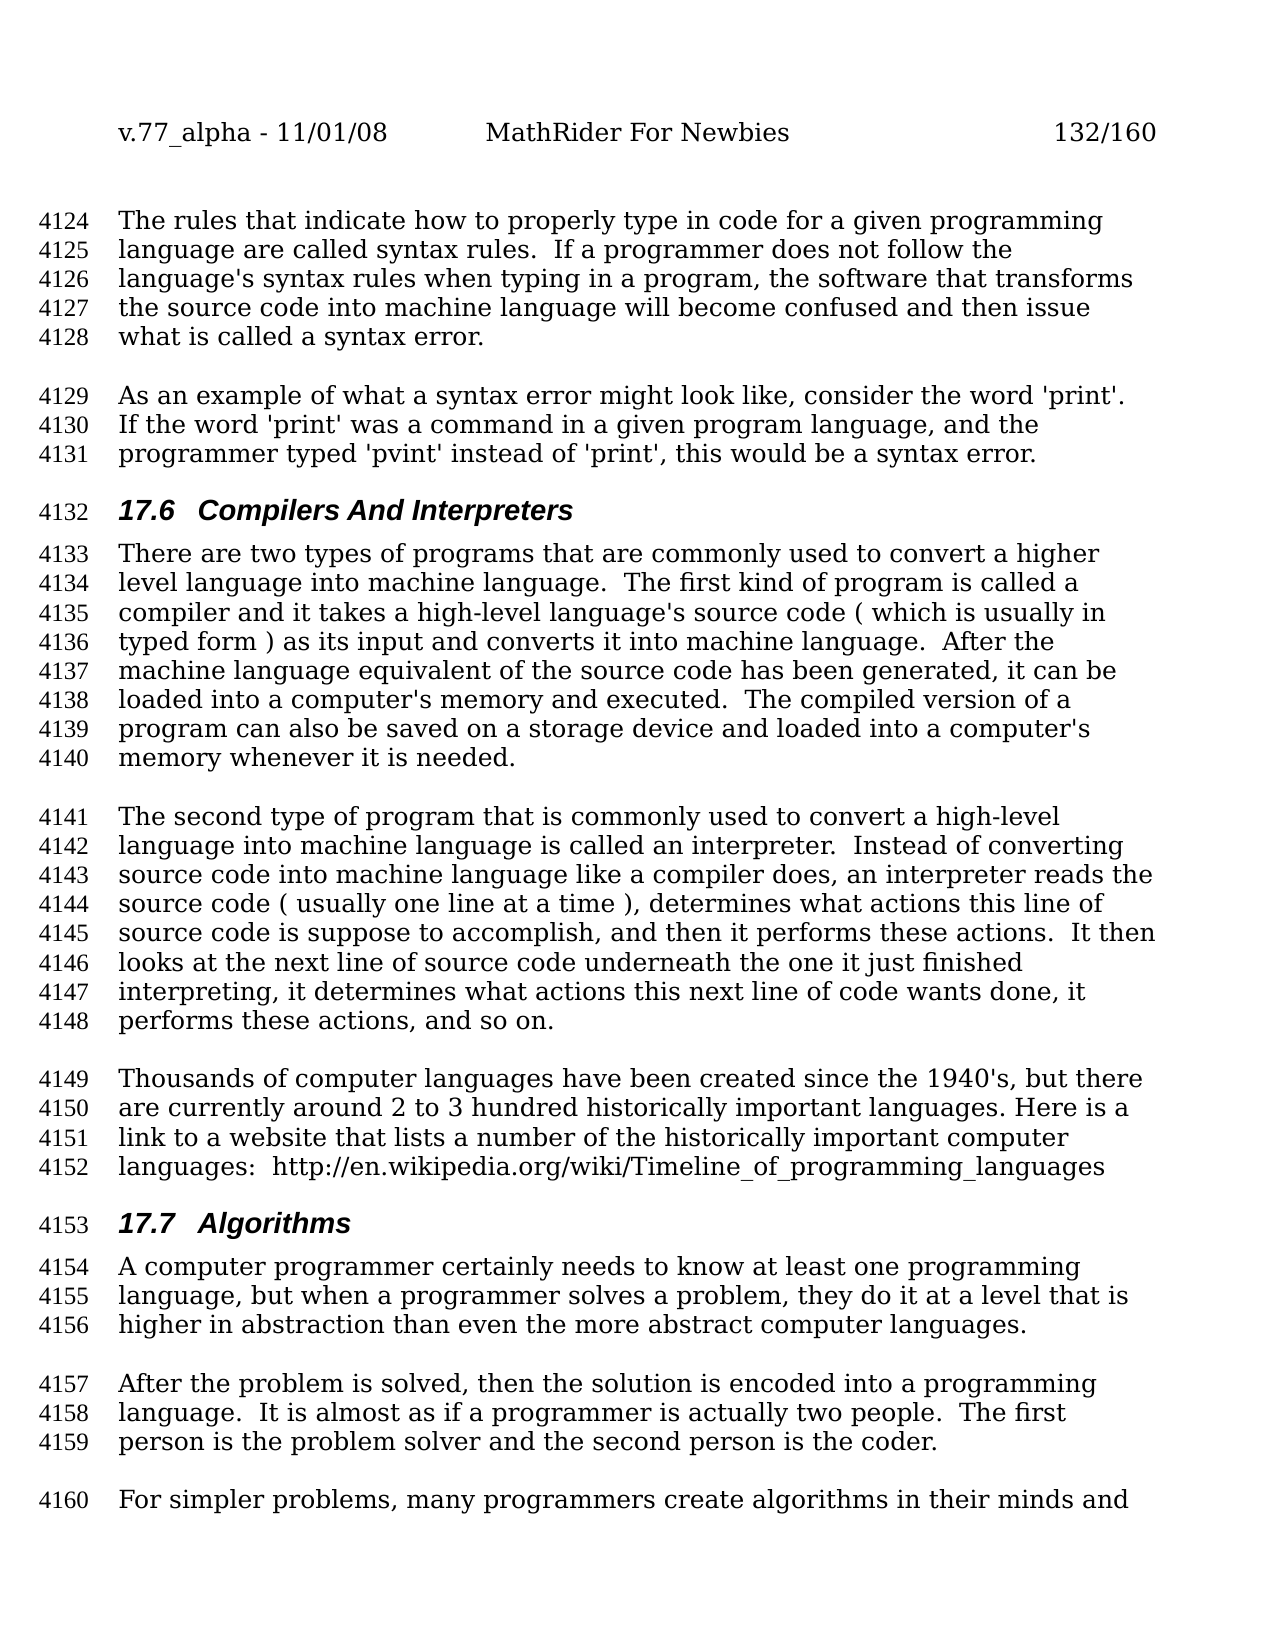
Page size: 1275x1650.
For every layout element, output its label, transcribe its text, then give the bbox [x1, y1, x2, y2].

text After the problem is solved, then the solution is encoded into a programming language. It is almost as if a programmer is actually two people. The first person is the problem solver and the second person is the coder. [118, 1369, 1157, 1456]
text A computer programmer certainly needs to know at least one programming language, but when a programmer solves a problem, they do it at a level that is higher in abstraction than even the more abstract computer languages. [118, 1252, 1157, 1340]
text As an example of what a syntax error might look like, consider the word 'print'. If the word 'print' was a command in a given program language, and the programmer typed 'pvint' instead of 'print', this would be a syntax error. [118, 381, 1157, 468]
text The rules that indicate how to properly type in code for a given programming language are called syntax rules. If a programmer does not follow the language's syntax rules when typing in a program, the software that transforms the source code into machine language will become confused and then issue what is called a syntax error. [118, 206, 1157, 352]
text Thousands of computer languages have been created since the 1940's, but there are currently around 2 to 3 hundred historically important languages. Here is a link to a website that lists a number of the historically important computer languages: http://en.wikipedia.org/wiki/Timeline_of_programming_languages [118, 1064, 1157, 1181]
text For simpler problems, many programmers create algorithms in their minds and [118, 1486, 1157, 1515]
text The second type of program that is commonly used to convert a high-level language into machine language is called an interpreter. Instead of converting source code into machine language like a compiler does, an interpreter reads the source code ( usually one line at a time ), determines what actions this line of source code is suppose to accomplish, and then it performs these actions. It then looks at the next line of source code underneath the one it just finished interpreting, it determines what actions this next line of code wants done, it performs these actions, and so on. [118, 802, 1157, 1035]
subtitle Compilers And Interpreters [118, 493, 1157, 527]
subtitle Algorithms [118, 1206, 1157, 1240]
text There are two types of programs that are commonly used to convert a higher level language into machine language. The first kind of program is called a compiler and it takes a high-level language's source code ( which is usually in typed form ) as its input and converts it into machine language. After the machine language equivalent of the source code has been generated, it can be loaded into a computer's memory and executed. The compiled version of a program can also be saved on a storage device and loaded into a computer's memory whenever it is needed. [118, 539, 1157, 773]
